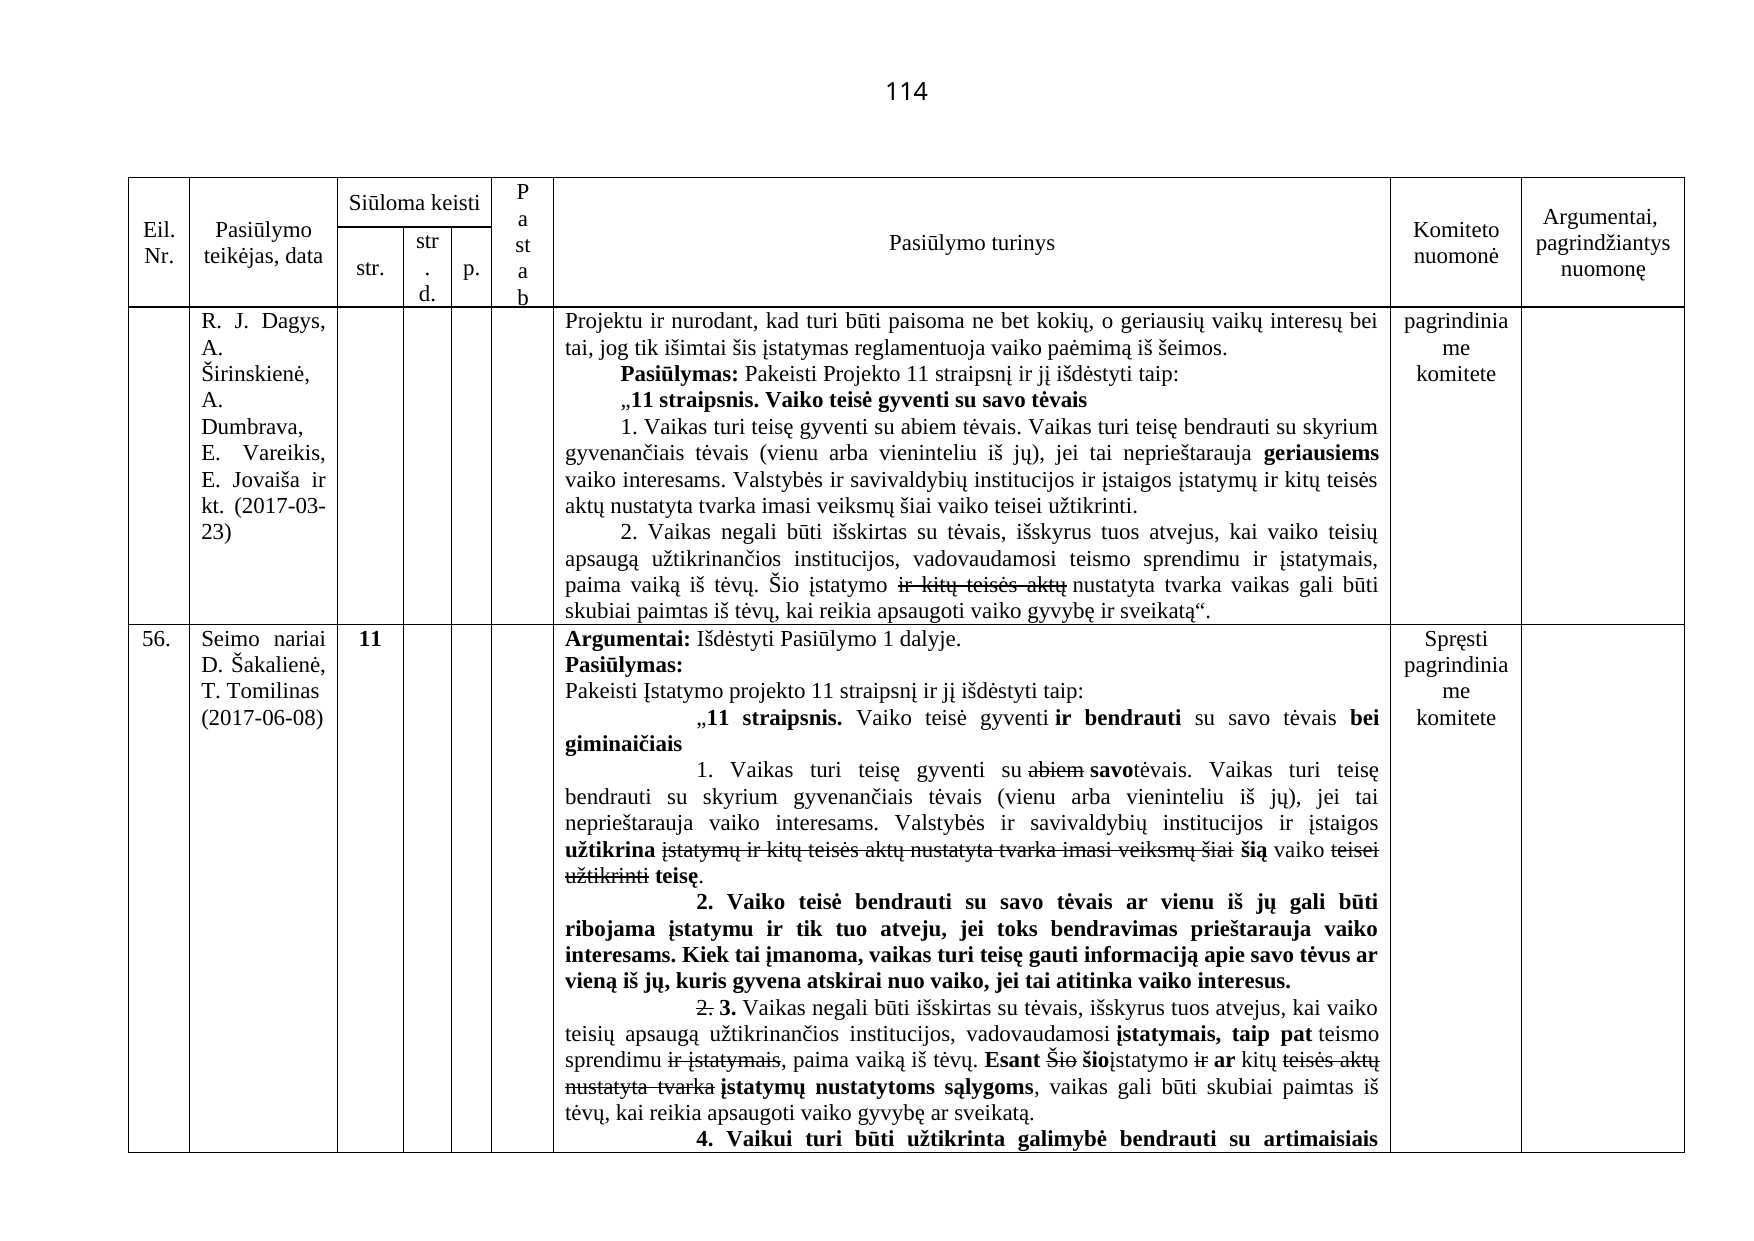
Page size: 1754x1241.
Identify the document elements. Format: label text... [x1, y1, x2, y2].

table_cell [492, 308, 553, 624]
table_cell [452, 308, 491, 624]
table_cell [404, 308, 451, 624]
table_header Pastabos [492, 178, 553, 306]
table_header Siūloma keisti [338, 178, 491, 226]
table_cell [1522, 625, 1684, 1152]
table_cell [1522, 308, 1684, 624]
table_cell [404, 625, 451, 1152]
table_cell [129, 308, 189, 624]
table_cell Spręsti pagrindiniame komitete [1391, 625, 1521, 1152]
table_cell R. J. Dagys, A. Širinskienė, A. Dumbrava, E. Vareikis, E. Jovaiša ir kt. (2017-03-23) [190, 308, 337, 624]
table_cell p. [452, 228, 491, 306]
table_cell Seimo nariai D. Šakalienė, T. Tomilinas (2017-06-08) [190, 625, 337, 1152]
table_cell [492, 625, 553, 1152]
table_cell str. d. [404, 228, 451, 306]
table_cell str. [338, 228, 403, 306]
table_cell [338, 308, 403, 624]
table_header Argumentai, pagrindžiantys nuomonę [1522, 178, 1684, 306]
table_cell 56. [129, 625, 189, 1152]
table_header Komiteto nuomonė [1391, 178, 1521, 306]
table_cell 11 [338, 625, 403, 1152]
table_header Eil. Nr. [129, 178, 189, 306]
table_cell [452, 625, 491, 1152]
table_header Pasiūlymo turinys [554, 178, 1390, 306]
table_header Pasiūlymo teikėjas, data [190, 178, 337, 306]
table_cell pagrindiniame komitete [1391, 308, 1521, 624]
table_cell Argumentai: Išdėstyti Pasiūlymo 1 dalyje. Pasiūlymas: Pakeisti Įstatymo projekto 11 straipsnį ir jį išdėstyti taip: „11 straipsnis. Vaiko teisė gyventi ir bendrauti su savo tėvais bei giminaičiais 1. Vaikas turi teisę gyventi su abiem savotėvais. Vaikas turi teisę bendrauti su skyrium gyvenančiais tėvais (vienu arba vieninteliu iš jų), jei tai neprieštarauja vaiko interesams. Valstybės ir savivaldybių institucijos ir įstaigos užtikrina įstatymų ir kitų teisės aktų nustatyta tvarka imasi veiksmų šiai šią vaiko teisei užtikrinti teisę. 2. Vaiko teisė bendrauti su savo tėvais ar vienu iš jų gali būti ribojama įstatymu ir tik tuo atveju, jei toks bendravimas prieštarauja vaiko interesams. Kiek tai įmanoma, vaikas turi teisę gauti informaciją apie savo tėvus ar vieną iš jų, kuris gyvena atskirai nuo vaiko, jei tai atitinka vaiko interesus. 2. 3. Vaikas negali būti išskirtas su tėvais, išskyrus tuos atvejus, kai vaiko teisių apsaugą užtikrinančios institucijos, vadovaudamosi įstatymais, taip pat teismo sprendimu ir įstatymais, paima vaiką iš tėvų. Esant Šio šioįstatymo ir ar kitų teisės aktų nustatyta tvarka įstatymų nustatytoms sąlygoms, vaikas gali būti skubiai paimtas iš tėvų, kai reikia apsaugoti vaiko gyvybę ar sveikatą. 4. Vaikui turi būti užtikrinta galimybė bendrauti su artimaisiais [554, 625, 1390, 1152]
table_cell Projektu ir nurodant, kad turi būti paisoma ne bet kokių, o geriausių vaikų interesų bei tai, jog tik išimtai šis įstatymas reglamentuoja vaiko paėmimą iš šeimos. Pasiūlymas: Pakeisti Projekto 11 straipsnį ir jį išdėstyti taip: „11 straipsnis. Vaiko teisė gyventi su savo tėvais 1. Vaikas turi teisę gyventi su abiem tėvais. Vaikas turi teisę bendrauti su skyrium gyvenančiais tėvais (vienu arba vieninteliu iš jų), jei tai neprieštarauja geriausiems vaiko interesams. Valstybės ir savivaldybių institucijos ir įstaigos įstatymų ir kitų teisės aktų nustatyta tvarka imasi veiksmų šiai vaiko teisei užtikrinti. 2. Vaikas negali būti išskirtas su tėvais, išskyrus tuos atvejus, kai vaiko teisių apsaugą užtikrinančios institucijos, vadovaudamosi teismo sprendimu ir įstatymais, paima vaiką iš tėvų. Šio įstatymo ir kitų teisės aktų nustatyta tvarka vaikas gali būti skubiai paimtas iš tėvų, kai reikia apsaugoti vaiko gyvybę ir sveikatą“. [554, 308, 1390, 624]
